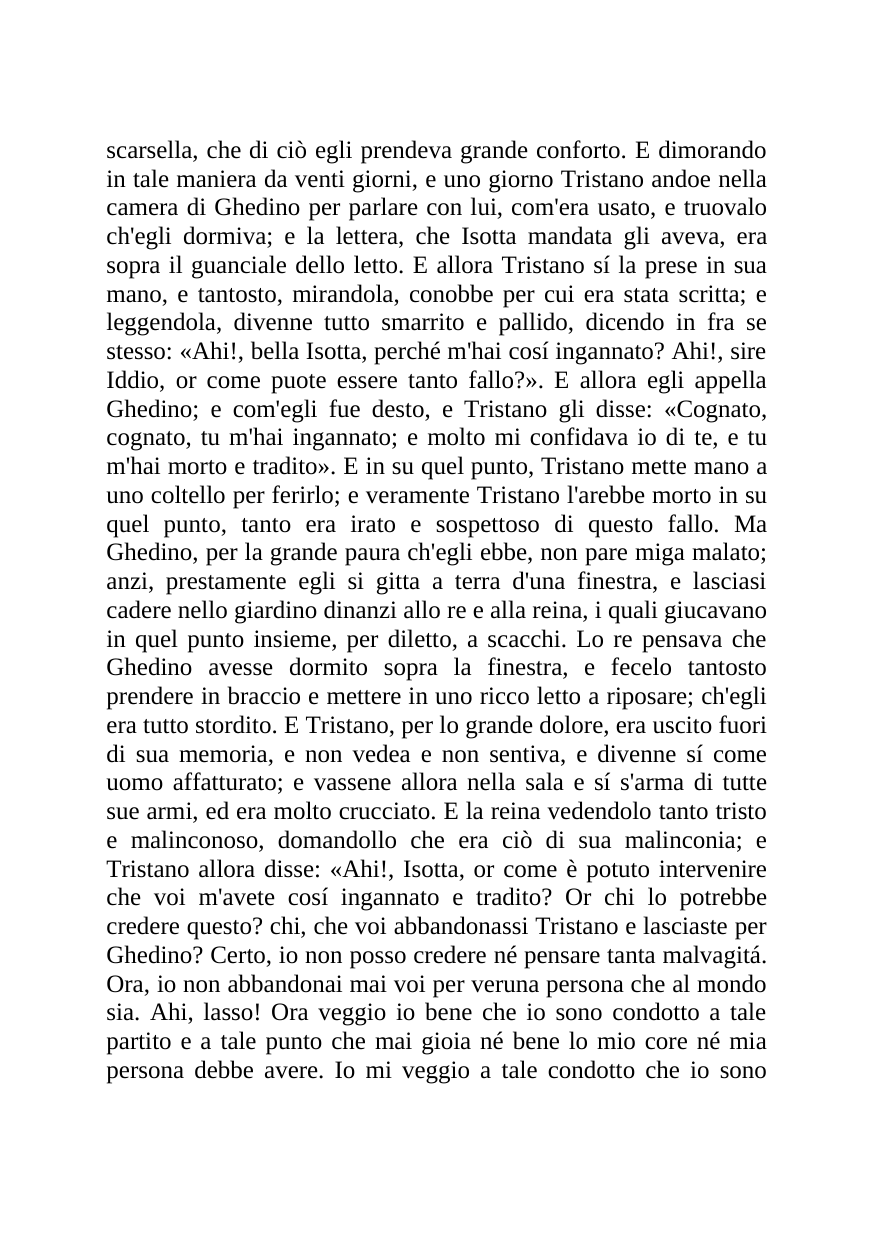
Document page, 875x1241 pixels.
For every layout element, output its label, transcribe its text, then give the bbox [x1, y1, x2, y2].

text scarsella, che di ciò egli prendeva grande conforto. E dimorando in tale maniera da venti giorni, e uno giorno Tristano andoe nella camera di Ghedino per parlare con lui, com'era usato, e truovalo ch'egli dormiva; e la lettera, che Isotta mandata gli aveva, era sopra il guanciale dello letto. E allora Tristano sí la prese in sua mano, e tantosto, mirandola, conobbe per cui era stata scritta; e leggendola, divenne tutto smarrito e pallido, dicendo in fra se stesso: «Ahi!, bella Isotta, perché m'hai cosí ingannato? Ahi!, sire Iddio, or come puote essere tanto fallo?». E allora egli appella Ghedino; e com'egli fue desto, e Tristano gli disse: «Cognato, cognato, tu m'hai ingannato; e molto mi confidava io di te, e tu m'hai morto e tradito». E in su quel punto, Tristano mette mano a uno coltello per ferirlo; e veramente Tristano l'arebbe morto in su quel punto, tanto era irato e sospettoso di questo fallo. Ma Ghedino, per la grande paura ch'egli ebbe, non pare miga malato; anzi, prestamente egli si gitta a terra d'una finestra, e lasciasi cadere nello giardino dinanzi allo re e alla reina, i quali giucavano in quel punto insieme, per diletto, a scacchi. Lo re pensava che Ghedino avesse dormito sopra la finestra, e fecelo tantosto prendere in braccio e mettere in uno ricco letto a riposare; ch'egli era tutto stordito. E Tristano, per lo grande dolore, era uscito fuori di sua memoria, e non vedea e non sentiva, e divenne sí come uomo affatturato; e vassene allora nella sala e sí s'arma di tutte sue armi, ed era molto crucciato. E la reina vedendolo tanto tristo e malinconoso, domandollo che era ciò di sua malinconia; e Tristano allora disse: «Ahi!, Isotta, or come è potuto intervenire che voi m'avete cosí ingannato e tradito? Or chi lo potrebbe credere questo? chi, che voi abbandonassi Tristano e lasciaste per Ghedino? Certo, io non posso credere né pensare tanta malvagitá. Ora, io non abbandonai mai voi per veruna persona che al mondo sia. Ahi, lasso! Ora veggio io bene che io sono condotto a tale partito e a tale punto che mai gioia né bene lo mio core né mia persona debbe avere. Io mi veggio a tale condotto che io sono [106, 135, 768, 1084]
